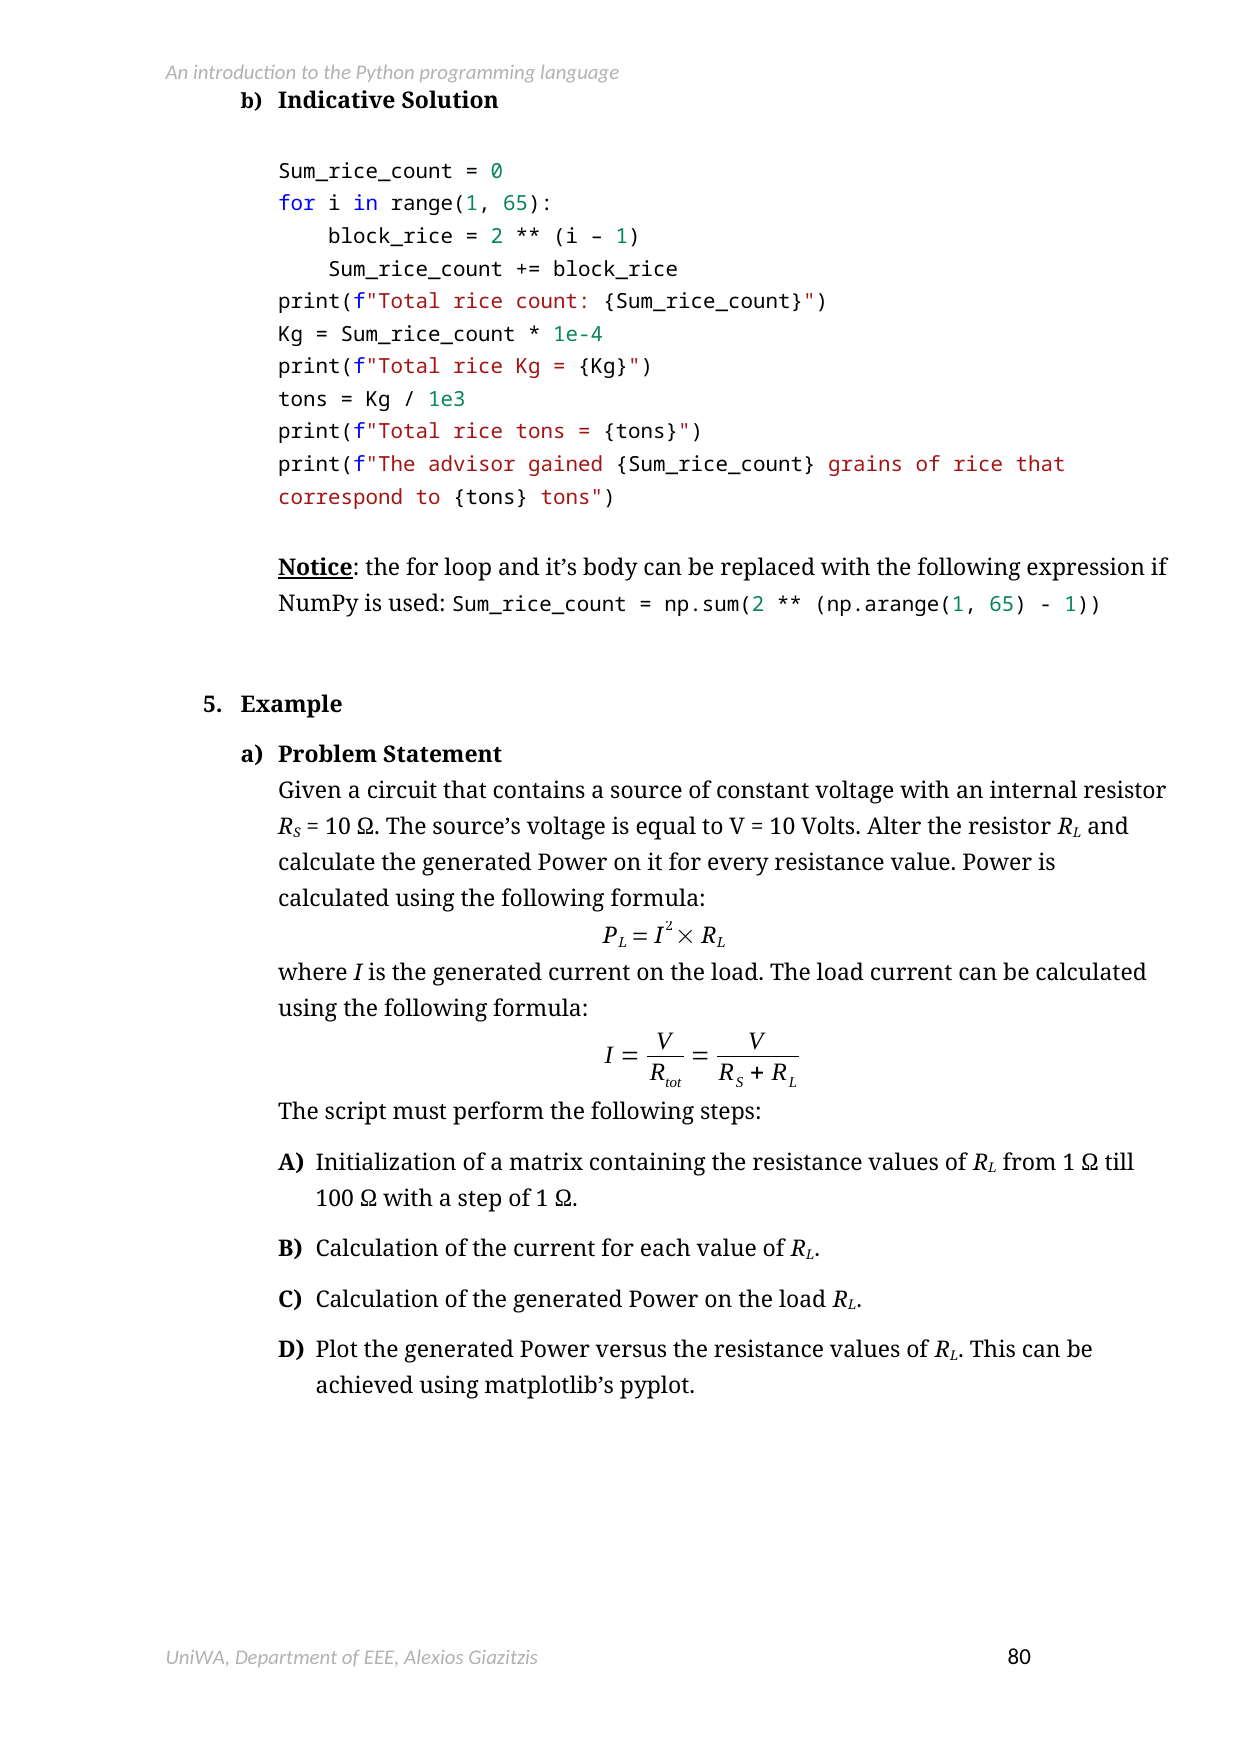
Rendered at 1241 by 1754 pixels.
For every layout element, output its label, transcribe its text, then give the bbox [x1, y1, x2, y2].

list Indicative Solution Sum_rice_count = 0 for i in range(1, 65): block_rice = 2 ** (i – 1) Sum_rice_count += block_rice print(f"Total rice count: {Sum_rice_count}") Kg = Sum_rice_count * 1e-4 print(f"Total rice Kg = {Kg}") tons = Kg / 1e3 print(f"Total rice tons = {tons}") print(f"The advisor gained {Sum_rice_count} grains of rice that correspond to {tons} tons") Notice: the for loop and it’s body can be replaced with the following expression if NumPy is used: Sum_rice_count = np.sum(2 ** (np.arange(1, 65) - 1)) [240, 84, 1169, 618]
list Initialization of a matrix containing the resistance values of RL from 1 Ω till 100 Ω with a step of 1 Ω. [278, 1146, 1169, 1213]
list Example [203, 688, 1169, 719]
list Calculation of the current for each value of RL. [278, 1232, 1169, 1263]
list Problem Statement Given a circuit that contains a source of constant voltage with an internal resistor RS = 10 Ω. The source’s voltage is equal to V = 10 Volts. Alter the resistor RL and calculate the generated Power on it for every resistance value. Power is calculated using the following formula: where I is the generated current on the load. The load current can be calculated using the following formula: The script must perform the following steps: [240, 738, 1169, 1126]
list Calculation of the generated Power on the load RL. [278, 1282, 1169, 1314]
list Plot the generated Power versus the resistance values of RL. This can be achieved using matplotlib’s pyplot. [278, 1333, 1169, 1400]
